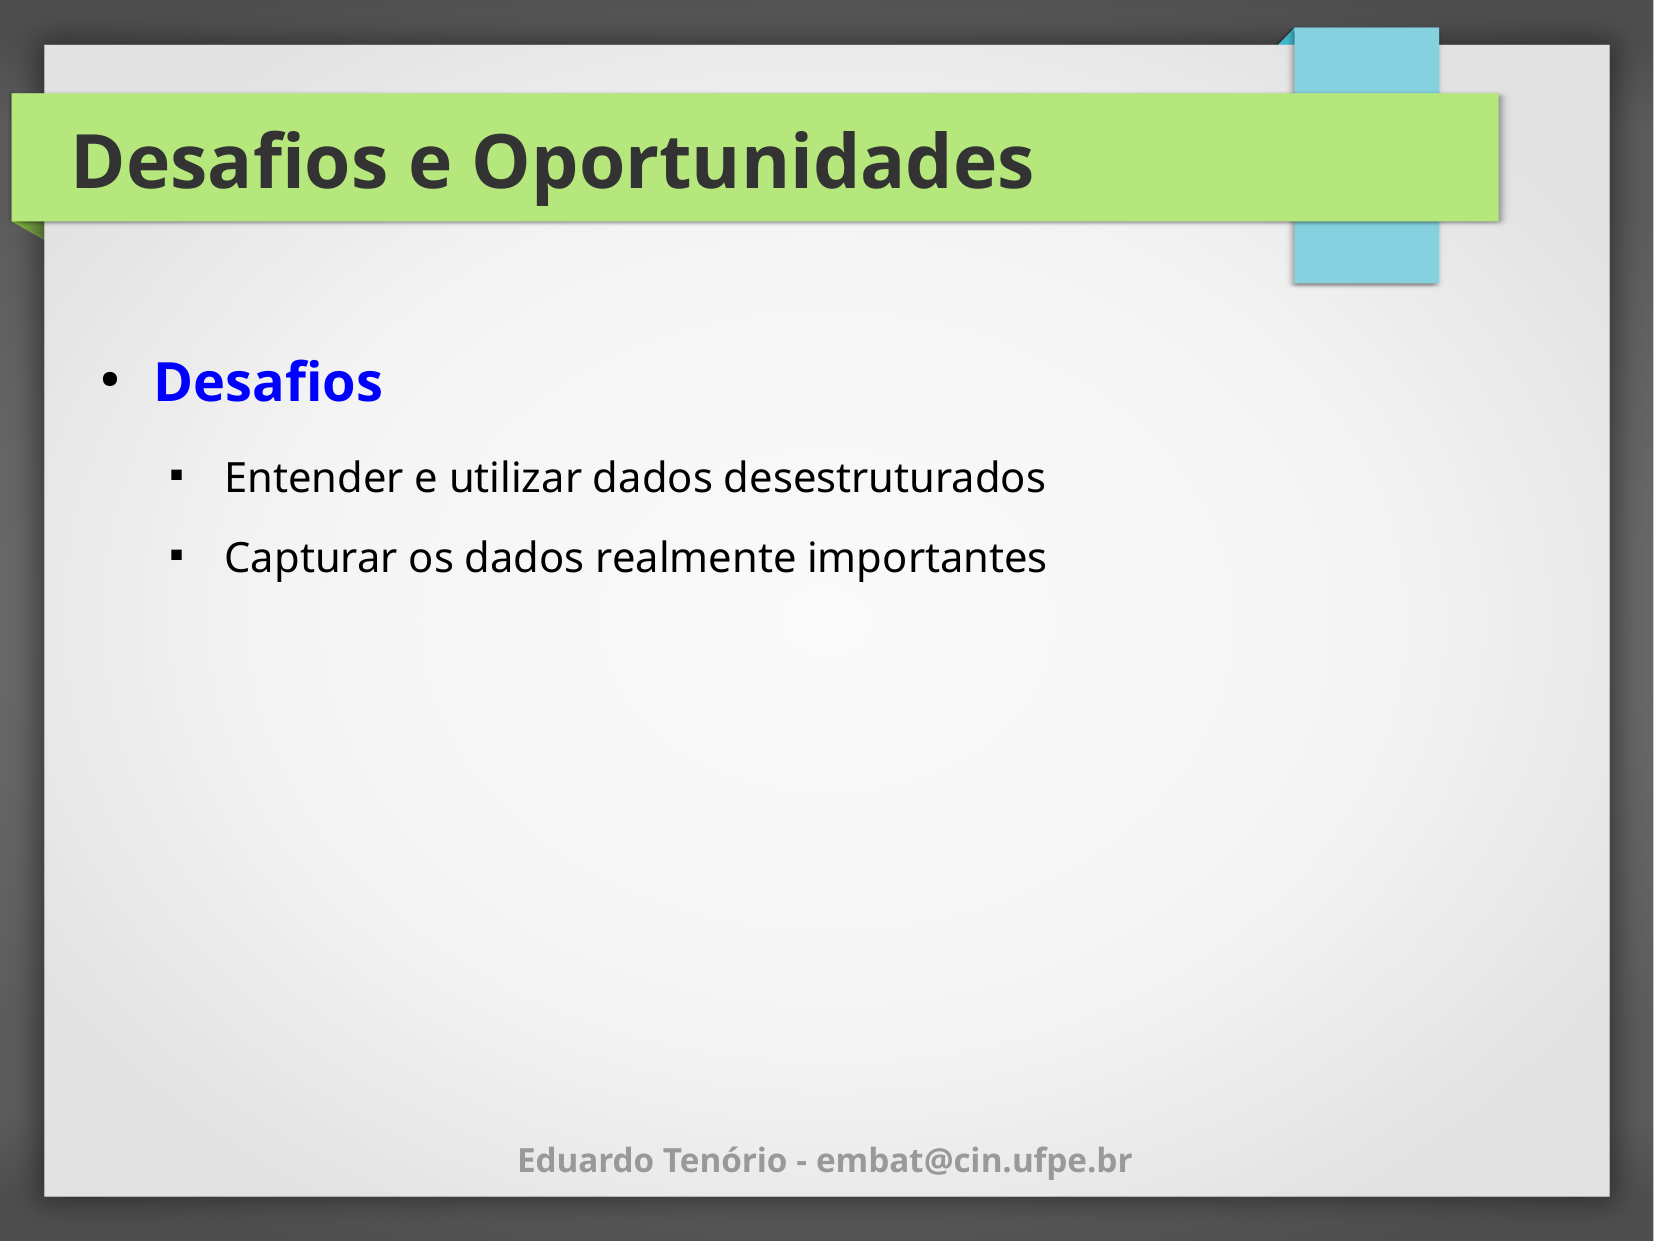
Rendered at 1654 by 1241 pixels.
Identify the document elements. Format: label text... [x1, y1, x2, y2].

picture [0, 0, 1654, 1241]
text_box Eduardo Tenório - embat@cin.ufpe.br [45, 1130, 1606, 1201]
title Desafios e Oportunidades [70, 97, 1229, 221]
list Desafios Entender e utilizar dados desestruturados Capturar os dados realmente importantes [82, 343, 1538, 1063]
